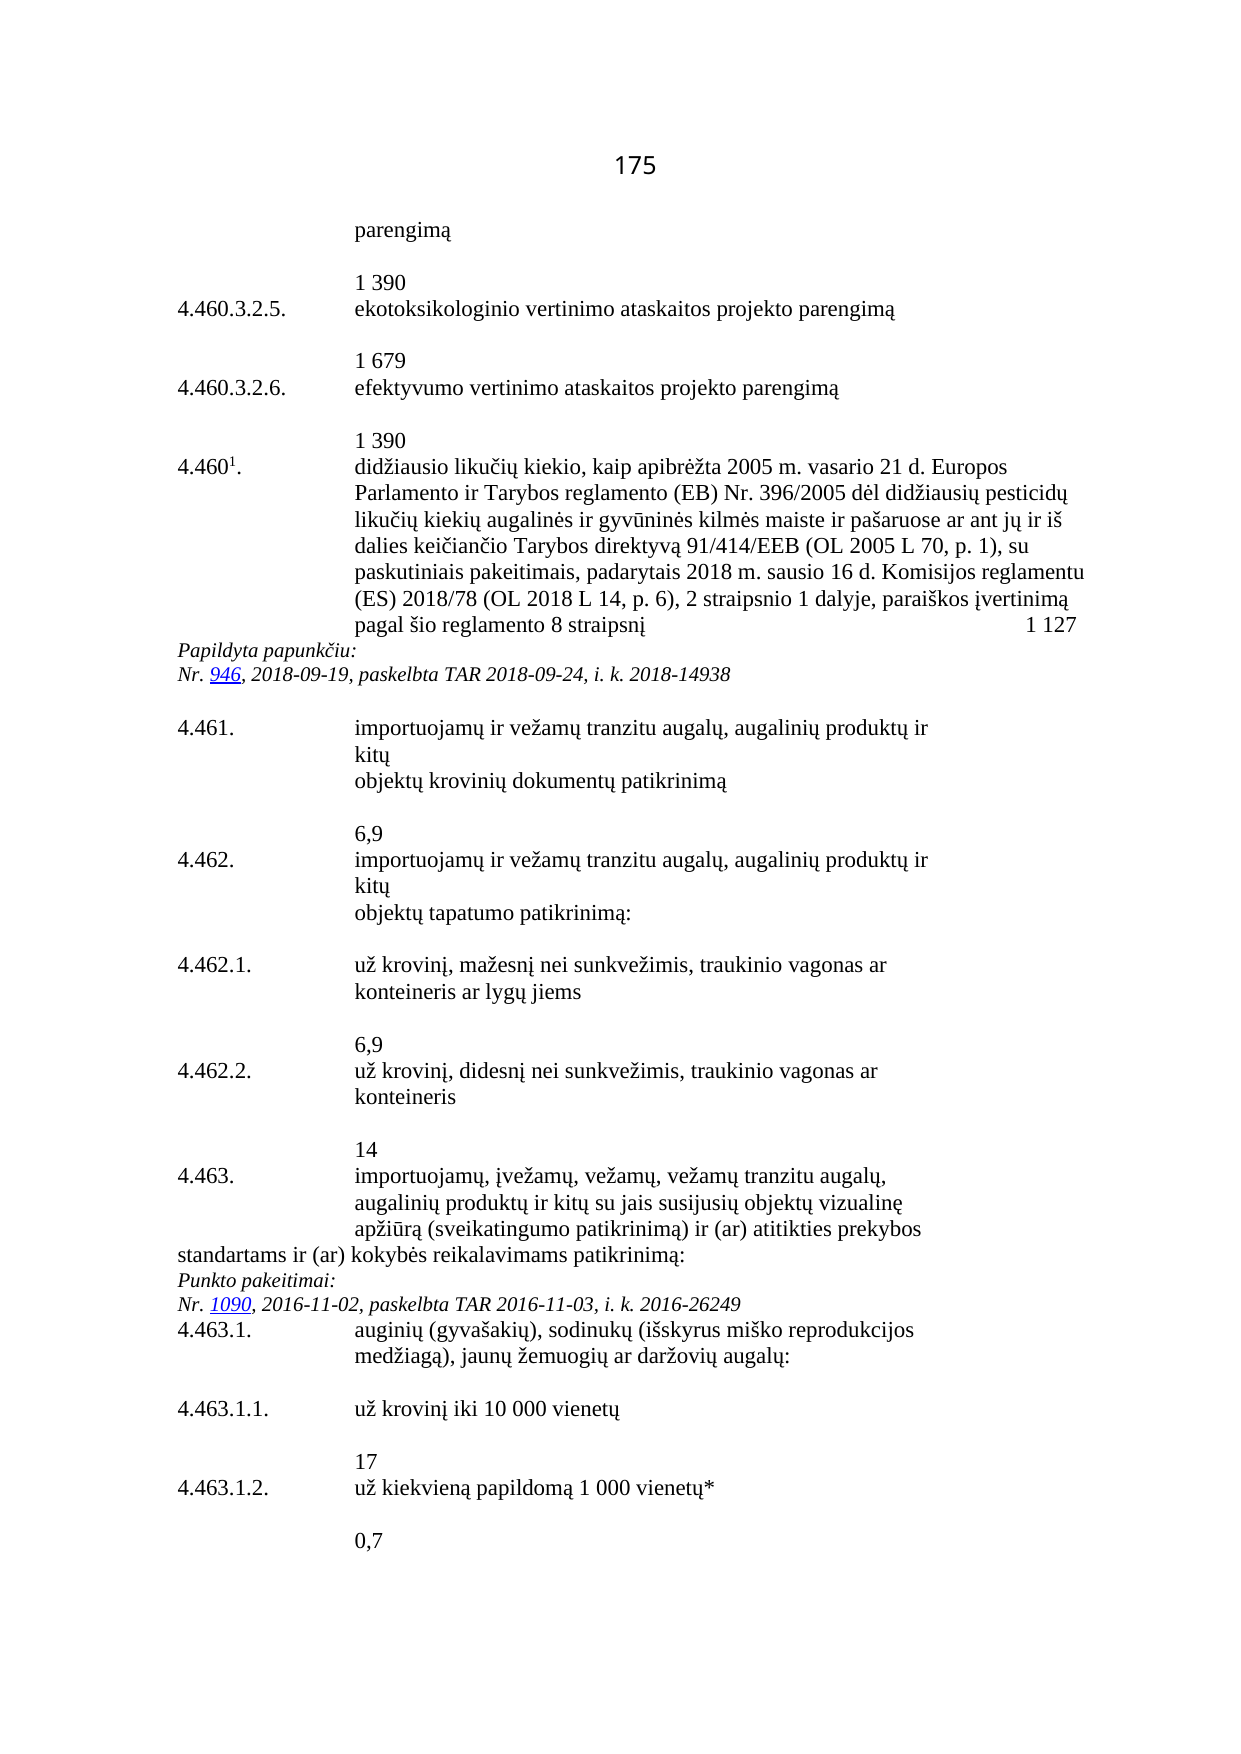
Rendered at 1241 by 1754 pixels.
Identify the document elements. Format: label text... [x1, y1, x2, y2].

text 4.462.1. už krovinį, mažesnį nei sunkvežimis, traukinio vagonas ar [177, 952, 945, 978]
text 4.460.3.2.6. efektyvumo vertinimo ataskaitos projekto parengimą 1 390 [177, 374, 945, 453]
text 4.463.1. auginių (gyvašakių), sodinukų (išskyrus miško reprodukcijos [177, 1316, 945, 1342]
text Papildyta papunkčiu: [177, 637, 1093, 662]
text objektų krovinių dokumentų patikrinimą 6,9 [354, 767, 945, 846]
text konteineris 14 [354, 1083, 945, 1162]
text 4.462.2. už krovinį, didesnį nei sunkvežimis, traukinio vagonas ar [177, 1057, 945, 1083]
text konteineris ar lygų jiems 6,9 [354, 978, 945, 1057]
text Nr. 1090, 2016-11-02, paskelbta TAR 2016-11-03, i. k. 2016-26249 [177, 1292, 1093, 1316]
text 4.462. importuojamų ir vežamų tranzitu augalų, augalinių produktų ir kitų [177, 846, 945, 899]
text 4.4601. didžiausio likučių kiekio, kaip apibrėžta 2005 m. vasario 21 d. Europos Parlamento ir Tarybos reglamento (EB) Nr. 396/2005 dėl didžiausių pesticidų likučių kiekių augalinės ir gyvūninės kilmės maiste ir pašaruose ar ant jų ir iš dalies keičiančio Tarybos direktyvą 91/414/EEB (OL 2005 L 70, p. 1), su paskutiniais pakeitimais, padarytais 2018 m. sausio 16 d. Komisijos reglamentu (ES) 2018/78 (OL 2018 L 14, p. 6), 2 straipsnio 1 dalyje, paraiškos įvertinimą pagal šio reglamento 8 straipsnį 1 127 [177, 453, 1093, 637]
text Punkto pakeitimai: [177, 1268, 1093, 1292]
text parengimą 1 390 [354, 216, 945, 295]
text 4.460.3.2.5. ekotoksikologinio vertinimo ataskaitos projekto parengimą 1 679 [177, 295, 945, 374]
text 4.463.1.2. už kiekvieną papildomą 1 000 vienetų* 0,7 [177, 1474, 945, 1553]
text 4.463. importuojamų, įvežamų, vežamų, vežamų tranzitu augalų, [177, 1162, 945, 1189]
text Nr. 946, 2018-09-19, paskelbta TAR 2018-09-24, i. k. 2018-14938 [177, 662, 1093, 686]
text 4.461. importuojamų ir vežamų tranzitu augalų, augalinių produktų ir kitų [177, 714, 945, 767]
text 4.463.1.1. už krovinį iki 10 000 vienetų 17 [177, 1395, 945, 1474]
text medžiagą), jaunų žemuogių ar daržovių augalų: [354, 1342, 945, 1395]
text augalinių produktų ir kitų su jais susijusių objektų vizualinę [354, 1189, 945, 1215]
text apžiūrą (sveikatingumo patikrinimą) ir (ar) atitikties prekybos [354, 1215, 945, 1241]
text standartams ir (ar) kokybės reikalavimams patikrinimą: [177, 1241, 945, 1268]
text objektų tapatumo patikrinimą: [354, 899, 945, 952]
